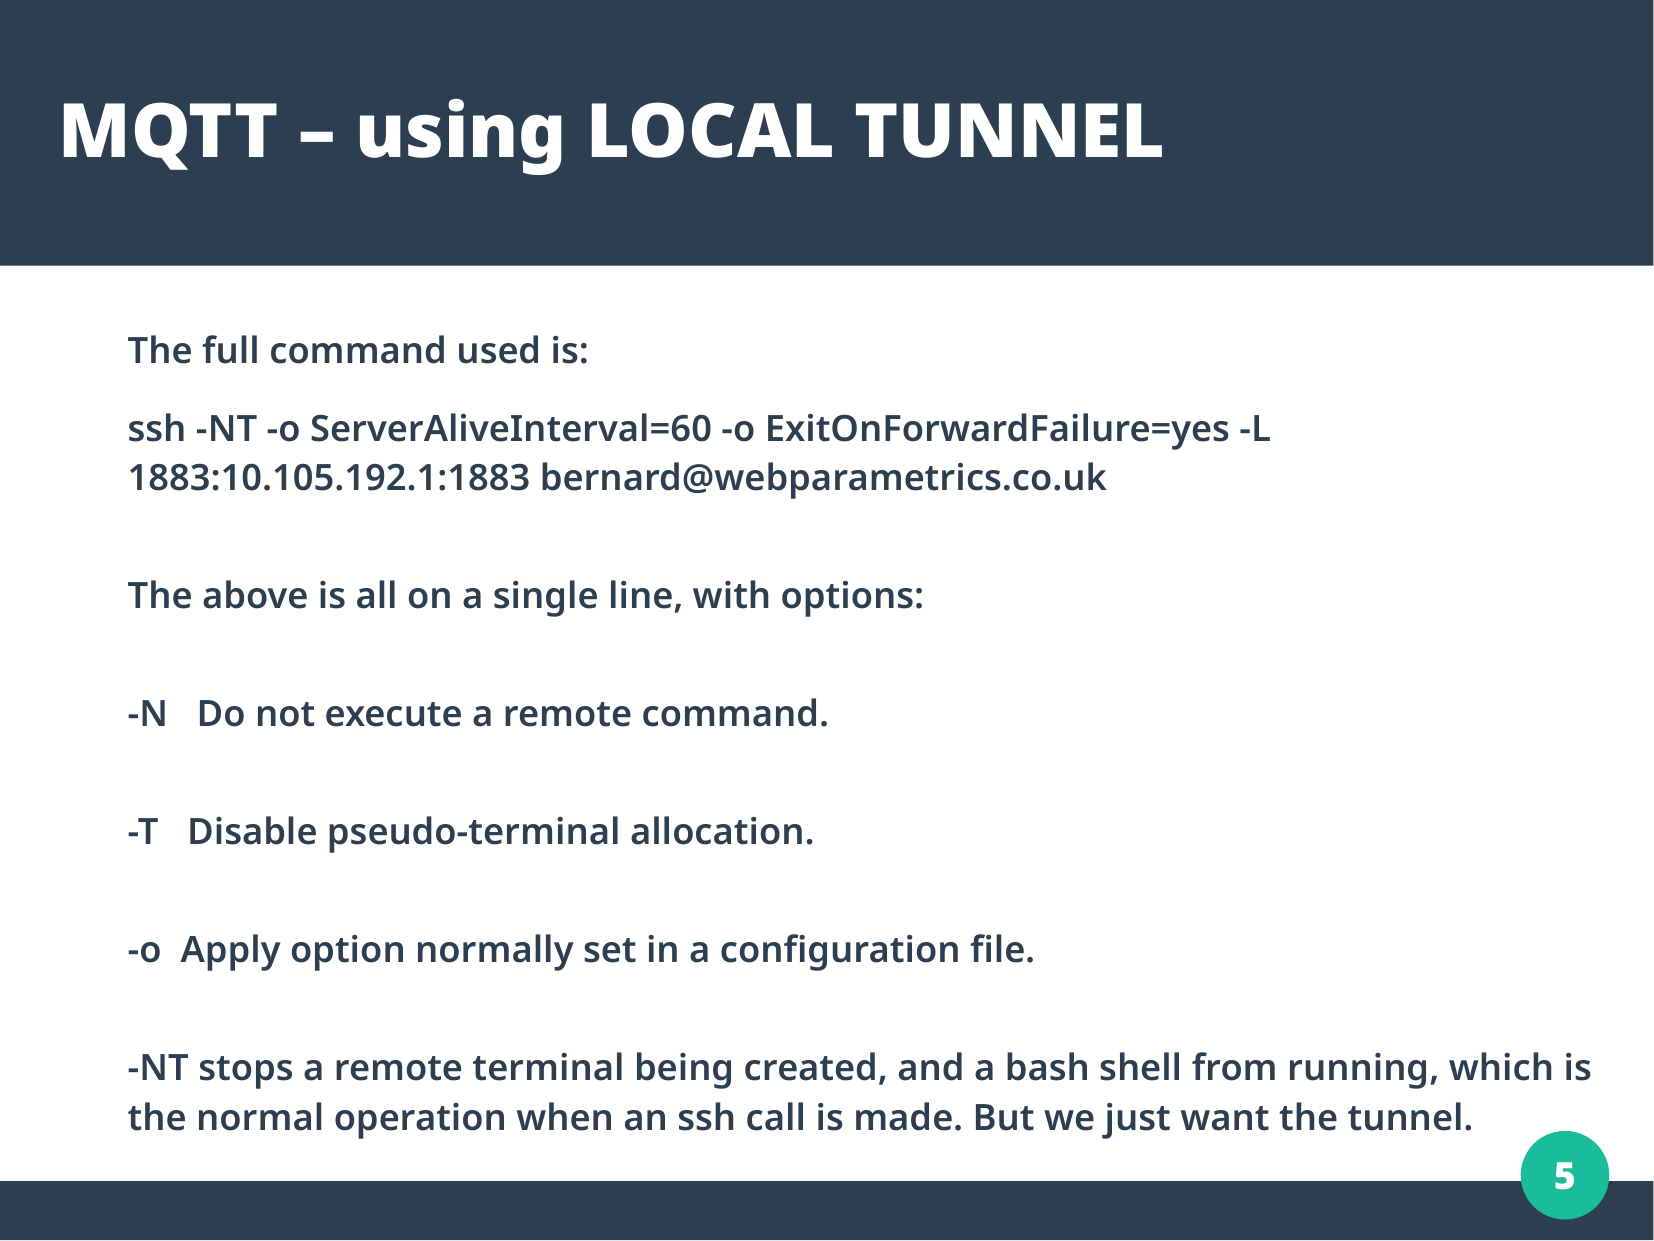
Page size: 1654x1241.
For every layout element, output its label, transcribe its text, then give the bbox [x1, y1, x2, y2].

list The full command used is: ssh -NT -o ServerAliveInterval=60 -o ExitOnForwardFailure=yes -L 1883:10.105.192.1:1883 bernard@webparametrics.co.uk The above is all on a single line, with options: -N Do not execute a remote command. -T Disable pseudo-terminal allocation. -o Apply option normally set in a configuration file. -NT stops a remote terminal being created, and a bash shell from running, which is the normal operation when an ssh call is made. But we just want the tunnel. [59, 324, 1595, 1152]
title MQTT – using LOCAL TUNNEL [59, 49, 1595, 207]
